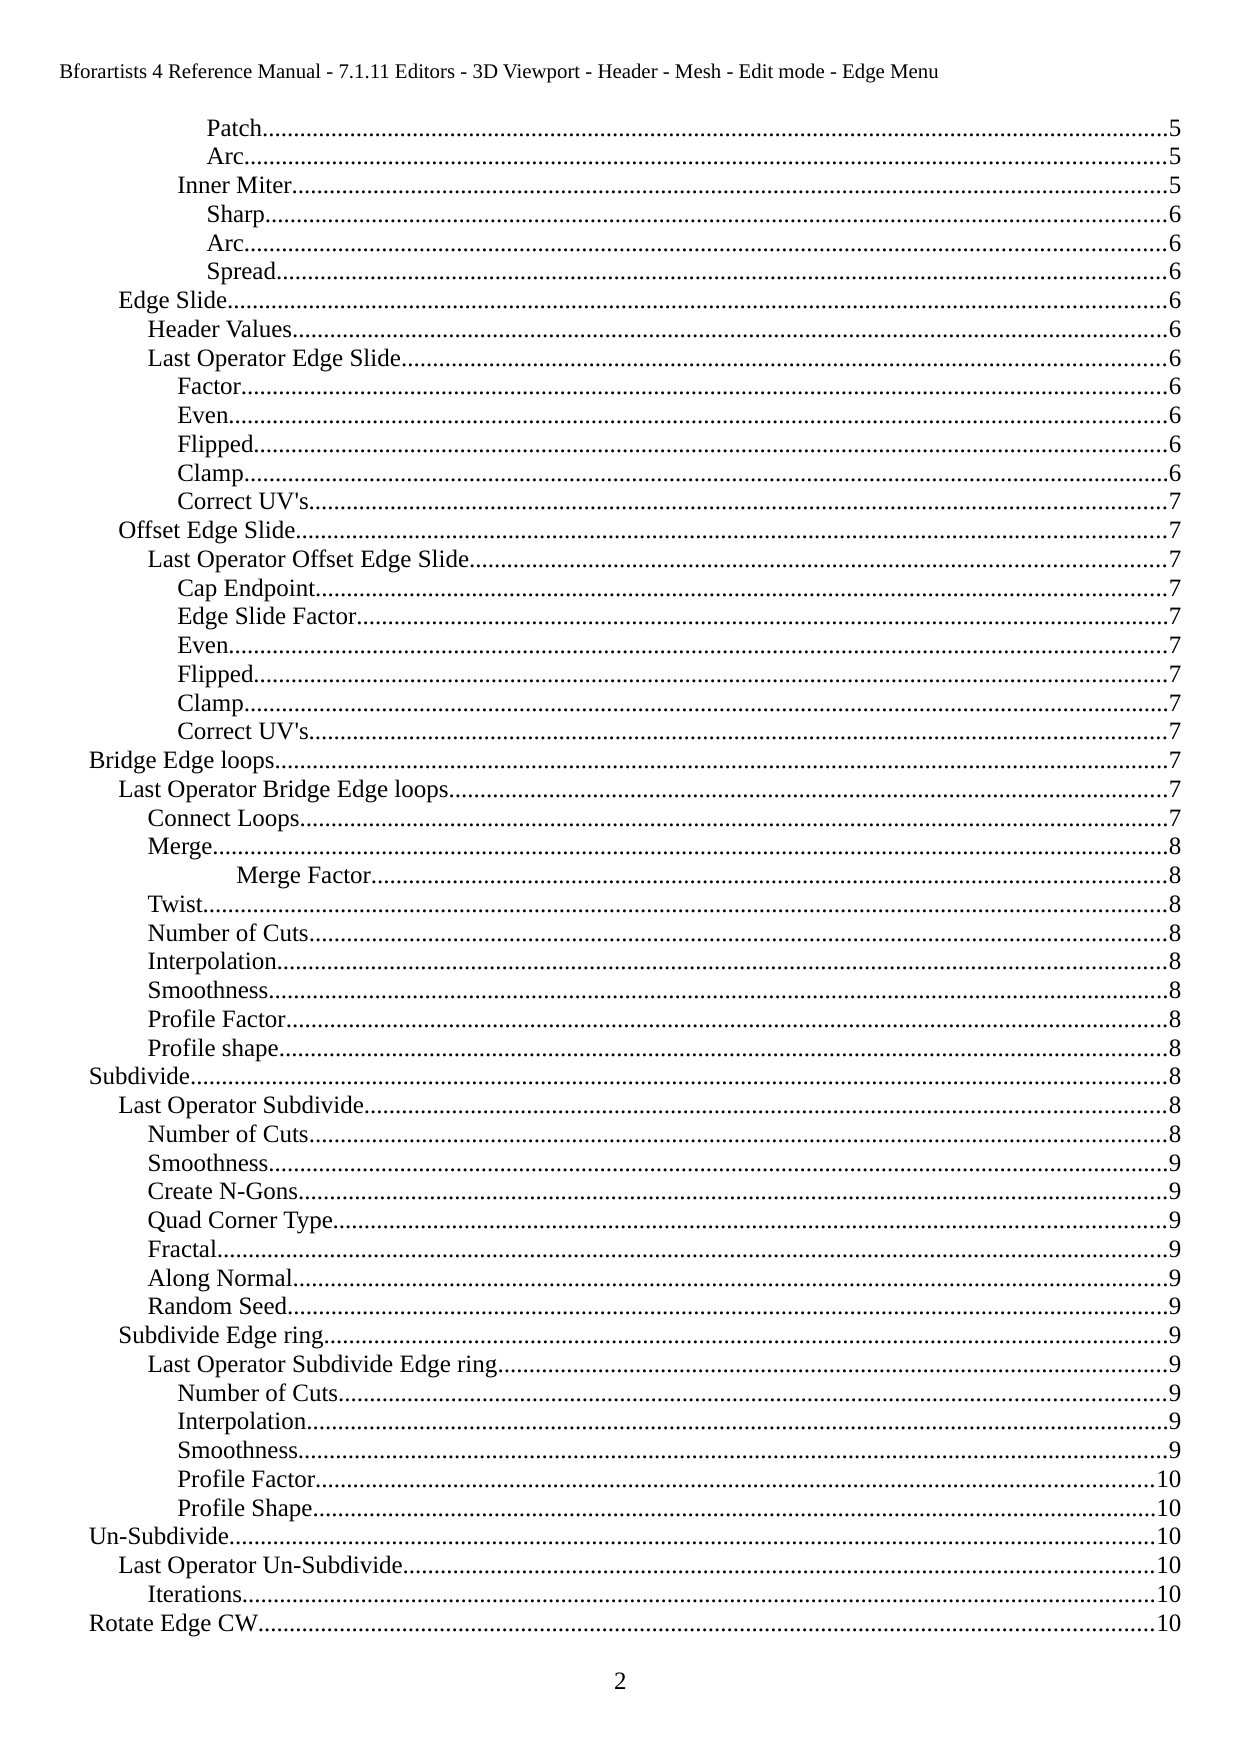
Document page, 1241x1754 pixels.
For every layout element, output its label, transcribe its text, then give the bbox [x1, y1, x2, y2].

text Twist 8 [147, 889, 1181, 918]
text Number of Cuts 8 [147, 1119, 1181, 1148]
text Offset Edge Slide 7 [118, 515, 1181, 544]
text Profile Shape 10 [177, 1493, 1181, 1521]
text Connect Loops 7 [147, 803, 1181, 831]
text Number of Cuts 9 [177, 1378, 1181, 1406]
text Last Operator Un-Subdivide 10 [118, 1550, 1181, 1579]
text Edge Slide 6 [118, 285, 1181, 314]
text Last Operator Subdivide 8 [118, 1090, 1181, 1119]
text Profile Factor 10 [177, 1464, 1181, 1493]
text Flipped 7 [177, 659, 1181, 688]
text Random Seed 9 [147, 1291, 1181, 1320]
text Clamp 7 [177, 688, 1181, 716]
text Profile shape 8 [147, 1033, 1181, 1061]
text Iterations 10 [147, 1579, 1181, 1608]
text Along Normal 9 [147, 1263, 1181, 1291]
text Merge 8 [147, 831, 1181, 860]
text Smoothness 9 [177, 1435, 1181, 1464]
text Profile Factor 8 [147, 1004, 1181, 1033]
text Even 7 [177, 630, 1181, 659]
text Arc 6 [206, 228, 1181, 256]
text Clamp 6 [177, 458, 1181, 486]
text Spread 6 [206, 256, 1181, 285]
text Fractal 9 [147, 1234, 1181, 1263]
text Even 6 [177, 400, 1181, 429]
text Interpolation 8 [147, 946, 1181, 975]
text Sharp 6 [206, 199, 1181, 228]
text Subdivide Edge ring 9 [118, 1320, 1181, 1349]
text Patch 5 [206, 113, 1181, 141]
text Bridge Edge loops 7 [88, 745, 1181, 774]
text Inner Miter 5 [177, 170, 1181, 199]
text Factor 6 [177, 371, 1181, 400]
text Smoothness 9 [147, 1148, 1181, 1176]
text Edge Slide Factor 7 [177, 601, 1181, 630]
text Subdivide 8 [88, 1061, 1181, 1090]
text Interpolation 9 [177, 1406, 1181, 1435]
text Create N-Gons 9 [147, 1176, 1181, 1205]
text Flipped 6 [177, 429, 1181, 458]
text Last Operator Edge Slide 6 [147, 343, 1181, 371]
text Last Operator Offset Edge Slide 7 [147, 544, 1181, 573]
text Header Values 6 [147, 314, 1181, 343]
text Last Operator Bridge Edge loops 7 [118, 774, 1181, 803]
text Last Operator Subdivide Edge ring 9 [147, 1349, 1181, 1378]
text Un-Subdivide 10 [88, 1521, 1181, 1550]
text Rotate Edge CW 10 [88, 1608, 1181, 1636]
text Cap Endpoint 7 [177, 573, 1181, 601]
text Correct UV's 7 [177, 486, 1181, 515]
text Correct UV's 7 [177, 716, 1181, 745]
text Number of Cuts 8 [147, 918, 1181, 946]
text Smoothness 8 [147, 975, 1181, 1004]
text Quad Corner Type 9 [147, 1205, 1181, 1234]
text Arc 5 [206, 141, 1181, 170]
text Merge Factor 8 [236, 860, 1181, 889]
